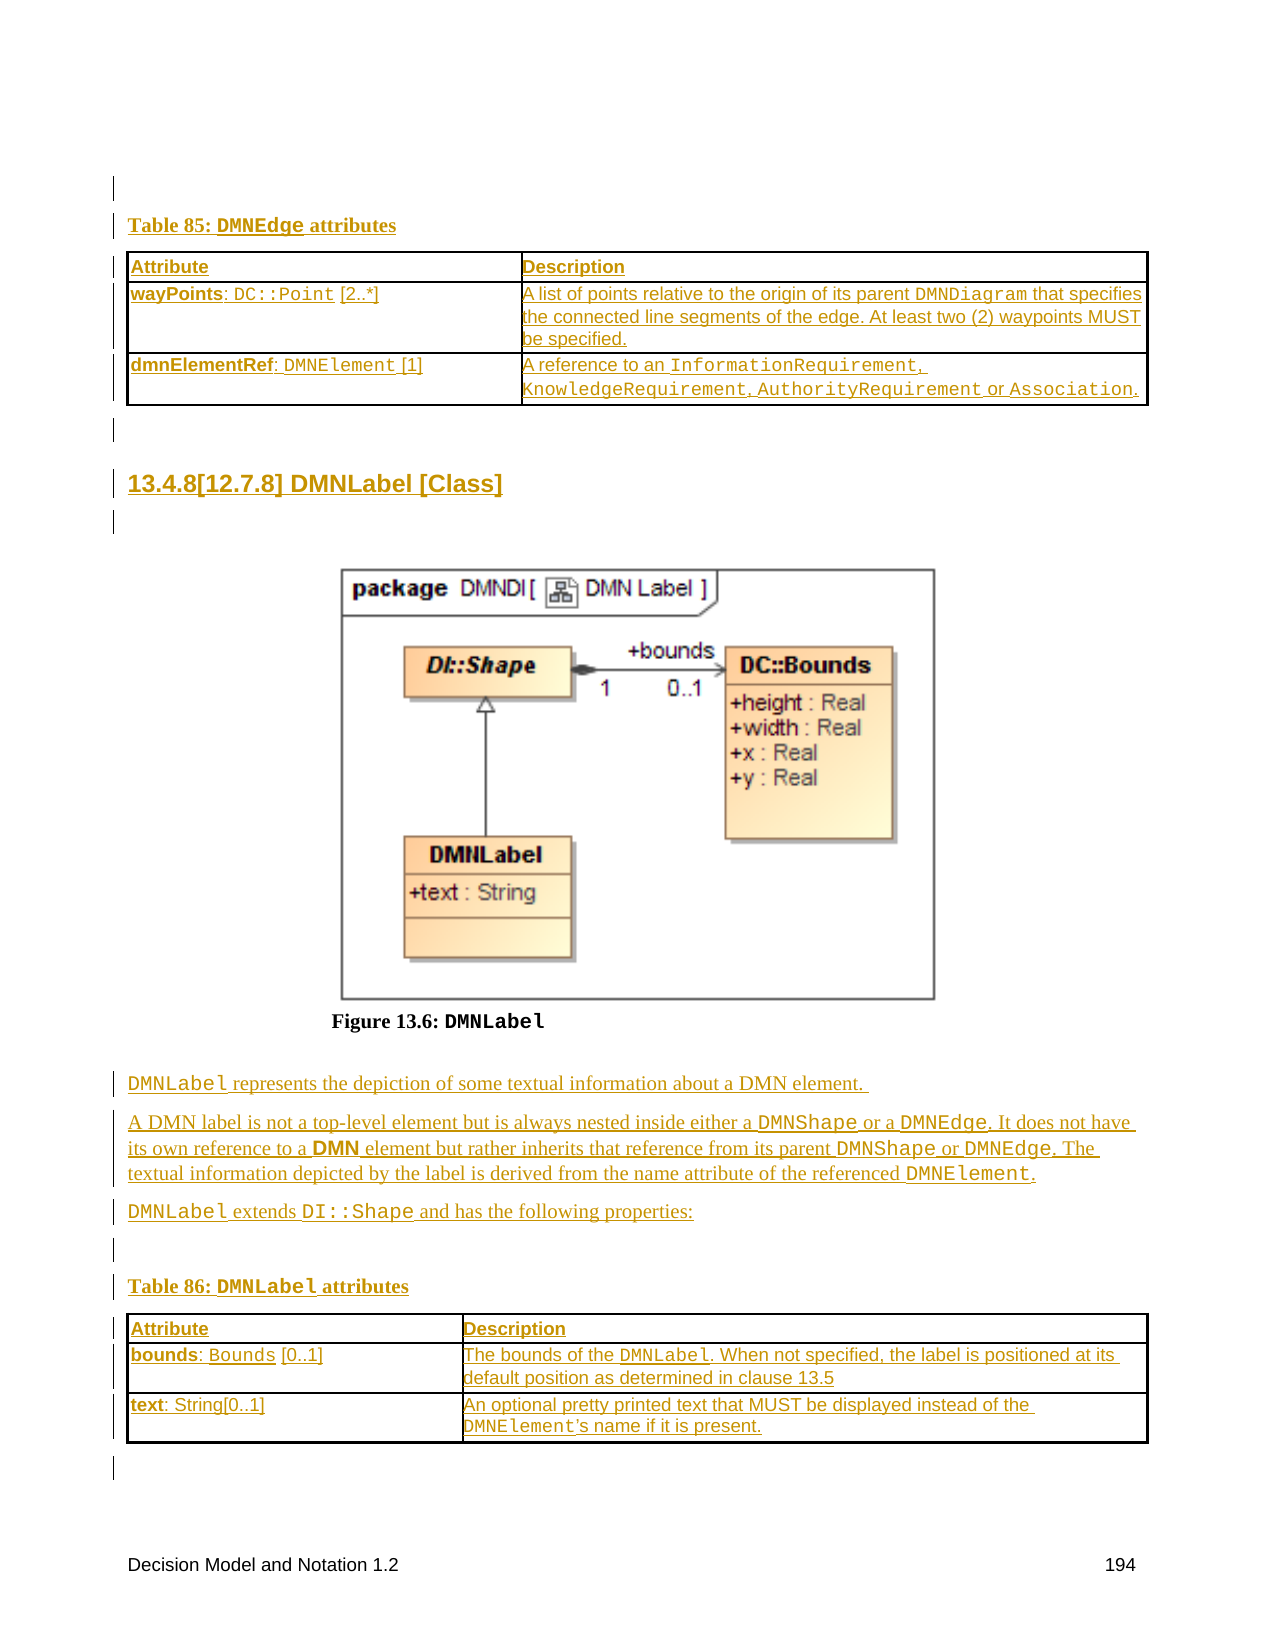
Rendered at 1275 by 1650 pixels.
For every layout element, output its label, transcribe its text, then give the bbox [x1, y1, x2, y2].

table_header Description [523, 253, 1146, 281]
text DMNLabel represents the depiction of some textual information about a DMN element. [127, 1071, 1147, 1097]
picture [331, 559, 944, 1009]
text Table 82: DMNLabel attributes [127, 1274, 1147, 1300]
table_cell A list of points relative to the origin of its parent DMNDiagram that specifies the connected line segments of the edge. At least two (2) waypoints MUST be specified. [523, 283, 1146, 352]
table_cell The bounds of the DMNLabel. When not specified, the label is positioned at its default position as determined in clause 13.5 [464, 1344, 1146, 1392]
subtitle DMNLabel [Class] [127, 469, 1147, 498]
table_header Attribute [129, 253, 521, 281]
text Table 81: DMNEdge attributes [127, 213, 1147, 239]
table_cell wayPoints: DC::Point [2..*] [129, 283, 521, 352]
text Figure 13.6: DMNLabel [331, 1009, 944, 1035]
text DMNLabel extends DI::Shape and has the following properties: [127, 1199, 1147, 1225]
table_cell dmnElementRef: DMNElement [1] [129, 354, 521, 403]
table_header Description [464, 1315, 1146, 1342]
table_header Attribute [129, 1315, 462, 1342]
table_cell An optional pretty printed text that MUST be displayed instead of the DMNElement’s name if it is present. [464, 1394, 1146, 1441]
table_cell A reference to an InformationRequirement, KnowledgeRequirement, AuthorityRequirement or Association. [523, 354, 1146, 403]
table_cell text: String[0..1] [129, 1394, 462, 1441]
table_cell bounds: Bounds [0..1] [129, 1344, 462, 1392]
text A DMN label is not a top-level element but is always nested inside either a DMNShape or a DMNEdge. It does not have its own reference to a DMN element but rather inherits that reference from its parent DMNShape or DMNEdge. The textual information depicted by the label is derived from the name attribute of the referenced DMNElement. [127, 1109, 1147, 1187]
